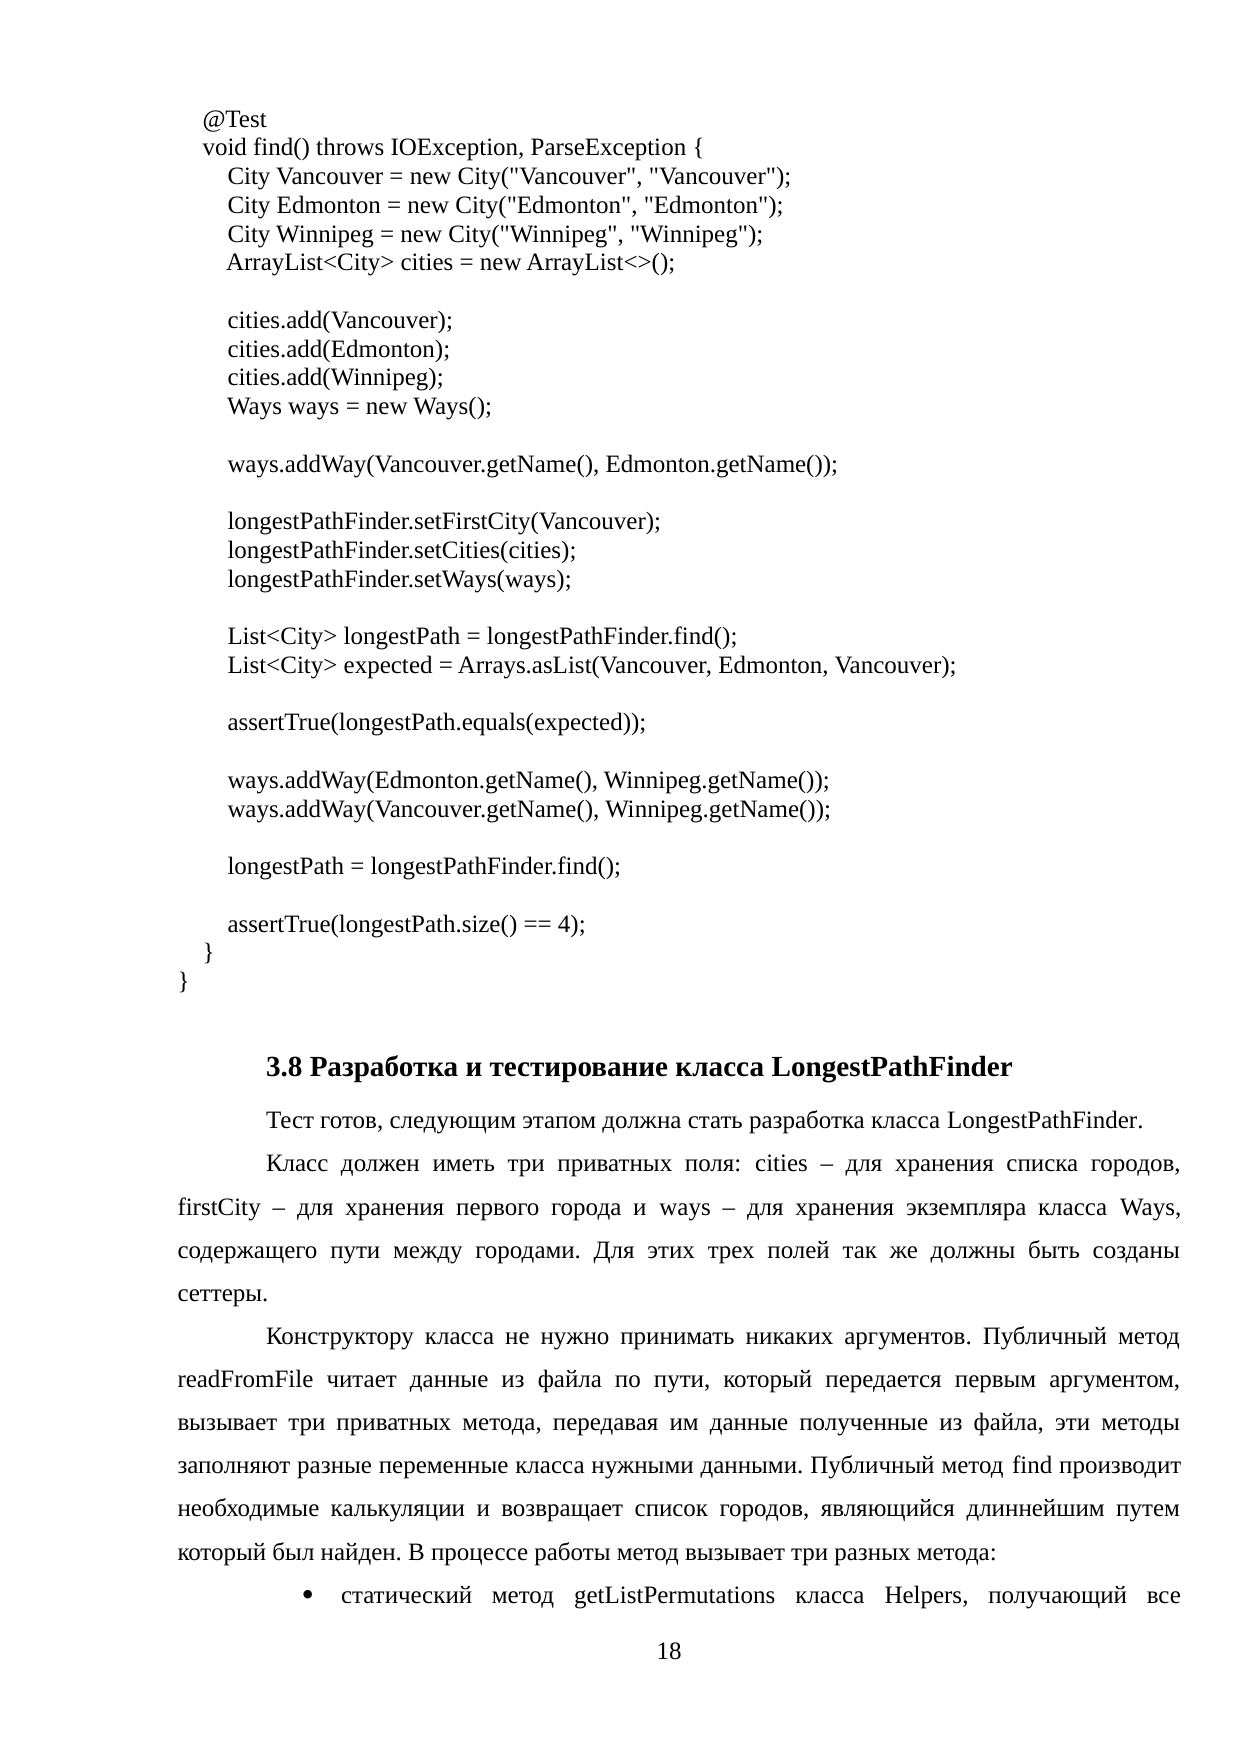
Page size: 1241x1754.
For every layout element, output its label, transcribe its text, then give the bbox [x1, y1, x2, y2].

text Класс должен иметь три приватных поля: cities – для хранения списка городов, firstCity – для хранения первого города и ways – для хранения экземпляра класса Ways, содержащего пути между городами. Для этих трех полей так же должны быть созданы сеттеры. [177, 1148, 1181, 1307]
text Тест готов, следующим этапом должна стать разработка класса LongestPathFinder. [177, 1105, 1181, 1134]
text Конструктору класса не нужно принимать никаких аргументов. Публичный метод readFromFile читает данные из файла по пути, который передается первым аргументом, вызывает три приватных метода, передавая им данные полученные из файла, эти методы заполняют разные переменные класса нужными данными. Публичный метод find производит необходимые калькуляции и возвращает список городов, являющийся длиннейшим путем который был найден. В процессе работы метод вызывает три разных метода: [177, 1321, 1181, 1565]
text @Test void find() throws IOException, ParseException { City Vancouver = new City("Vancouver", "Vancouver"); City Edmonton = new City("Edmonton", "Edmonton"); City Winnipeg = new City("Winnipeg", "Winnipeg"); ArrayList<City> cities = new ArrayList<>(); cities.add(Vancouver); cities.add(Edmonton); cities.add(Winnipeg); Ways ways = new Ways(); ways.addWay(Vancouver.getName(), Edmonton.getName()); longestPathFinder.setFirstCity(Vancouver); longestPathFinder.setCities(cities); longestPathFinder.setWays(ways); List<City> longestPath = longestPathFinder.find(); List<City> expected = Arrays.asList(Vancouver, Edmonton, Vancouver); assertTrue(longestPath.equals(expected)); ways.addWay(Edmonton.getName(), Winnipeg.getName()); ways.addWay(Vancouver.getName(), Winnipeg.getName()); longestPath = longestPathFinder.find(); assertTrue(longestPath.size() == 4); } } [177, 75, 1181, 995]
text 3.8 Разработка и тестирование класса LongestPathFinder [177, 1049, 1181, 1082]
list статический метод getListPermutations класса Helpers, получающий все [303, 1580, 1181, 1608]
